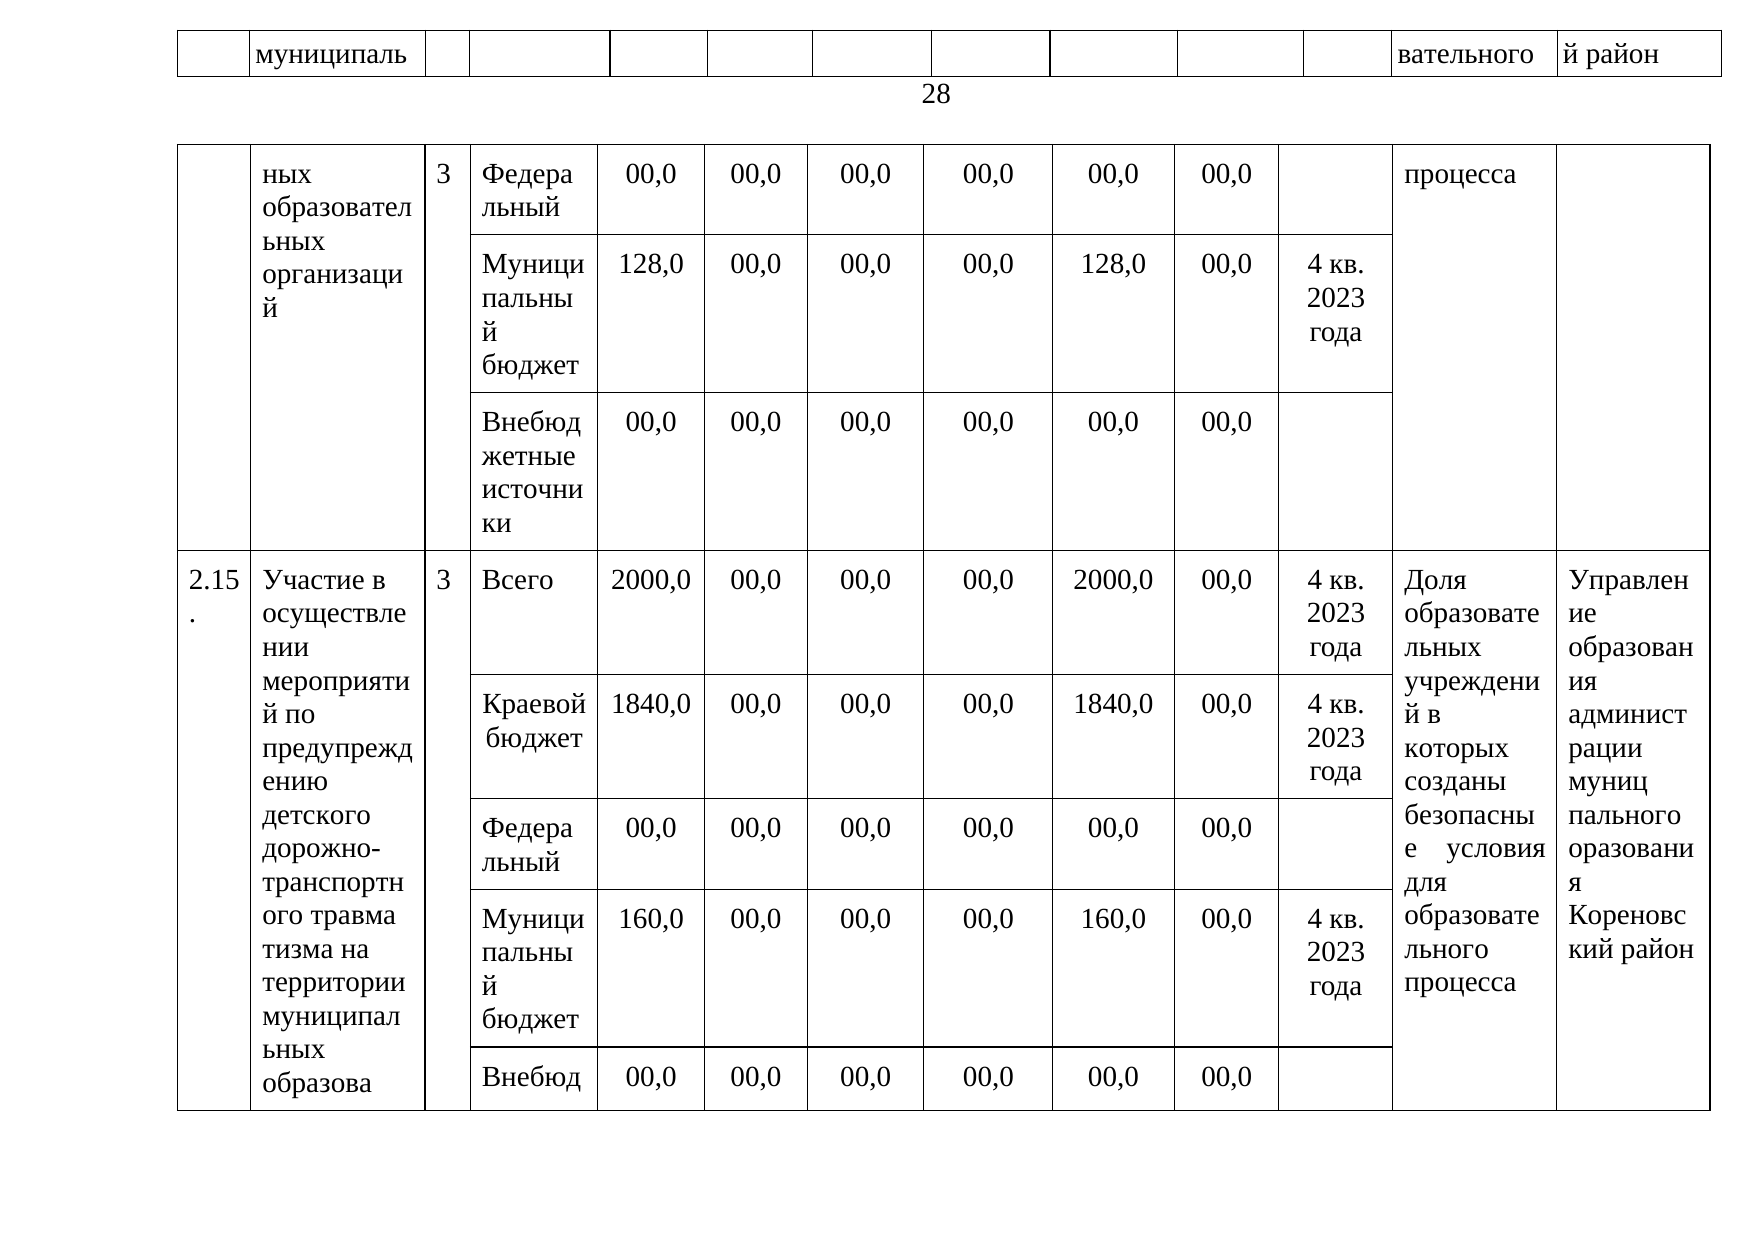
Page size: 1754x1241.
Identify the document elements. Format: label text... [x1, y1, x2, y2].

table_cell [470, 31, 609, 76]
table_cell 2.15. [178, 551, 250, 1110]
table_cell 00,0 [808, 393, 923, 550]
table_cell Всего [471, 551, 597, 674]
table_cell 00,0 [1175, 551, 1278, 674]
table_header 3 [426, 145, 470, 550]
table_cell 00,0 [808, 551, 923, 674]
table_header 00,0 [808, 145, 923, 234]
table_cell 00,0 [924, 675, 1052, 798]
table_cell 00,0 [808, 675, 923, 798]
table_cell [708, 31, 812, 76]
table_cell 00,0 [808, 799, 923, 889]
table_cell Внебюджетные источники [471, 393, 597, 550]
table_cell 1840,0 [598, 675, 704, 798]
table_header процесса [1393, 145, 1556, 550]
table_cell 00,0 [705, 799, 807, 889]
text 28 [177, 77, 1695, 110]
table_header ных образовательных организаций [251, 145, 424, 550]
table_cell Муниципальный бюджет [471, 890, 597, 1046]
table_cell [813, 31, 931, 76]
table_cell 00,0 [1175, 799, 1278, 889]
table_cell 00,0 [705, 235, 807, 392]
table_cell [611, 31, 707, 76]
table_cell Участие в осуществлении мероприятий по предупреждению детского дорожно-транспортного травма тизма на территории муниципальных образова [251, 551, 424, 1110]
table_cell 00,0 [924, 393, 1052, 550]
table_cell Управление образования администрации муниц пального оразования Кореновский район [1557, 551, 1709, 1110]
table_cell 00,0 [1175, 675, 1278, 798]
table_cell Доля образовательных учреждений в которых созданы безопасные условия для образовательного процесса [1393, 551, 1556, 1110]
table_cell 00,0 [924, 551, 1052, 674]
table_cell 4 кв. 2023 года [1279, 551, 1392, 674]
table_cell [1279, 799, 1392, 889]
table_cell 00,0 [1175, 1048, 1278, 1110]
table_header 00,0 [1053, 145, 1174, 234]
table_header Федеральный [471, 145, 597, 234]
table_cell 4 кв. 2023 года [1279, 235, 1392, 392]
table_header 00,0 [924, 145, 1052, 234]
table_cell [1051, 31, 1177, 76]
table_cell [1178, 31, 1303, 76]
table_cell 00,0 [924, 890, 1052, 1046]
table_cell 00,0 [705, 551, 807, 674]
table_cell 128,0 [598, 235, 704, 392]
table_cell 00,0 [705, 1048, 807, 1110]
table_cell 00,0 [924, 235, 1052, 392]
table_cell 4 кв. 2023 года [1279, 890, 1392, 1046]
table_cell 00,0 [598, 799, 704, 889]
table_cell 00,0 [705, 675, 807, 798]
table_cell 160,0 [1053, 890, 1174, 1046]
table_header [178, 145, 250, 550]
table_cell 00,0 [808, 235, 923, 392]
table_cell 00,0 [1175, 890, 1278, 1046]
table_cell 2000,0 [598, 551, 704, 674]
table_cell [1304, 31, 1391, 76]
table_cell Федеральный [471, 799, 597, 889]
table_header 00,0 [1175, 145, 1278, 234]
table_cell 4 кв. 2023 года [1279, 675, 1392, 798]
table_cell 00,0 [705, 890, 807, 1046]
table_cell 00,0 [808, 1048, 923, 1110]
table_cell Муниципальный бюджет [471, 235, 597, 392]
table_cell 00,0 [808, 890, 923, 1046]
table_cell 00,0 [1053, 799, 1174, 889]
table_cell 00,0 [598, 393, 704, 550]
table_cell [1279, 393, 1392, 550]
table_header 00,0 [705, 145, 807, 234]
table_cell Краевой бюджет [471, 675, 597, 798]
table_cell 1840,0 [1053, 675, 1174, 798]
table_cell 160,0 [598, 890, 704, 1046]
table_cell [1279, 1048, 1392, 1110]
table_cell 00,0 [1053, 1048, 1174, 1110]
table_header [1279, 145, 1392, 234]
table_cell 00,0 [924, 1048, 1052, 1110]
table_cell 00,0 [1175, 393, 1278, 550]
table_cell 2000,0 [1053, 551, 1174, 674]
table_cell 3 [426, 551, 470, 1110]
table_cell [932, 31, 1049, 76]
table_cell 00,0 [598, 1048, 704, 1110]
table_cell 00,0 [1175, 235, 1278, 392]
table_cell 128,0 [1053, 235, 1174, 392]
table_header 00,0 [598, 145, 704, 234]
table_cell Внебюд [471, 1048, 597, 1110]
table_cell 00,0 [705, 393, 807, 550]
table_header [1557, 145, 1709, 550]
table_cell 00,0 [924, 799, 1052, 889]
table_cell 00,0 [1053, 393, 1174, 550]
